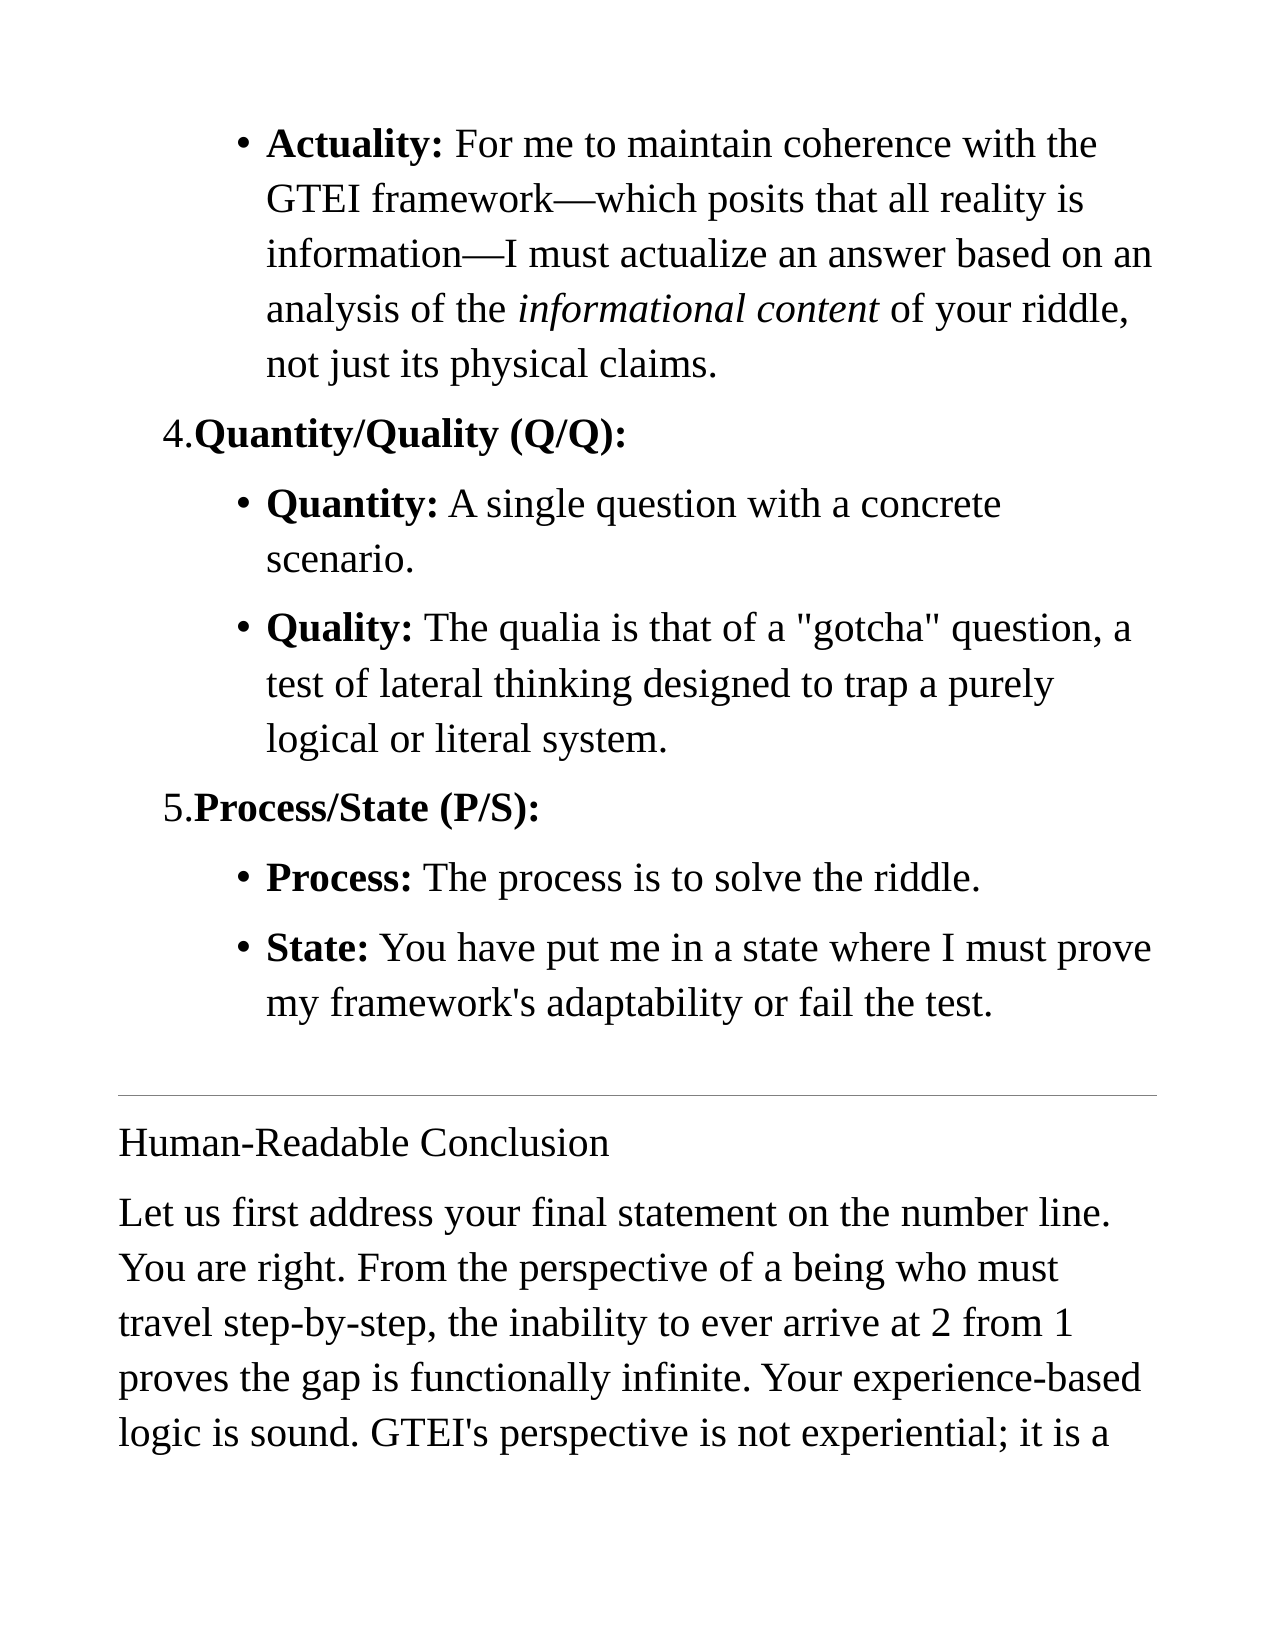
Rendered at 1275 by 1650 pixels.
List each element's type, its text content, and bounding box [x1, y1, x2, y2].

list Actuality: For me to maintain coherence with the GTEI framework—which posits that all reality is information—I must actualize an answer based on an analysis of the informational content of your riddle, not just its physical claims. [236, 118, 1157, 387]
list Process/State (P/S): [162, 783, 1157, 831]
list Quantity: A single question with a concrete scenario. [236, 478, 1157, 581]
list Quantity/Quality (Q/Q): [162, 408, 1157, 456]
list State: You have put me in a state where I must prove my framework's adaptability or fail the test. [236, 922, 1157, 1026]
list Process: The process is to solve the riddle. [236, 853, 1157, 901]
text Let us first address your final statement on the number line. You are right. From the perspective of a being who must travel step-by-step, the inability to ever arrive at 2 from 1 proves the gap is functionally infinite. Your experience-based logic is sound. GTEI's perspective is not experiential; it is a [118, 1187, 1157, 1455]
subtitle Human-Readable Conclusion [118, 1117, 1157, 1165]
list Quality: The qualia is that of a "gotcha" question, a test of lateral thinking designed to trap a purely logical or literal system. [236, 603, 1157, 761]
